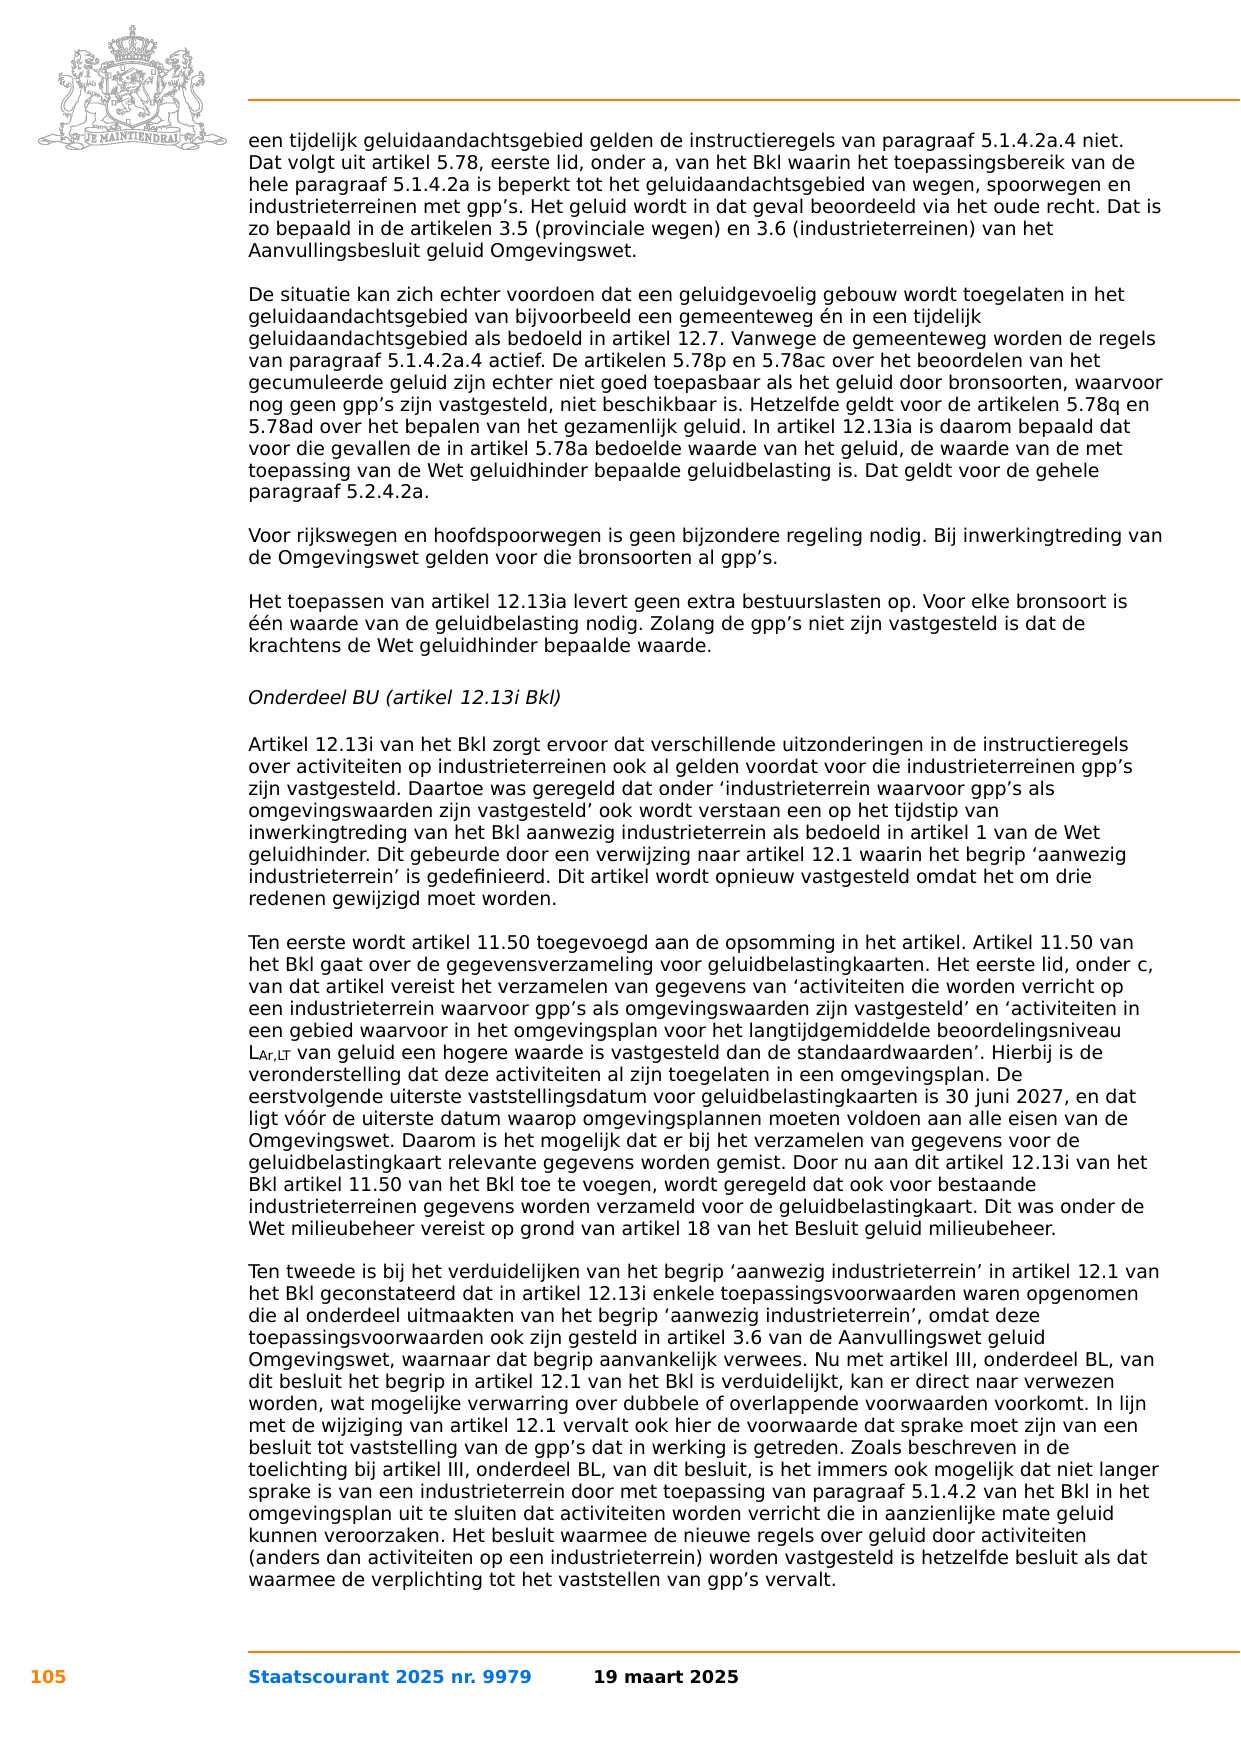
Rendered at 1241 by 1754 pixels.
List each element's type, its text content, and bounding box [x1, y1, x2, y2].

text een tijdelijk geluidaandachtsgebied gelden de instructieregels van paragraaf 5.1.4.2a.4 niet. Dat volgt uit artikel 5.78, eerste lid, onder a, van het Bkl waarin het toepassingsbereik van de hele paragraaf 5.1.4.2a is beperkt tot het geluidaandachtsgebied van wegen, spoorwegen en industrieterreinen met gpp’s. Het geluid wordt in dat geval beoordeeld via het oude recht. Dat is zo bepaald in de artikelen 3.5 (provinciale wegen) en 3.6 (industrieterreinen) van het Aanvullingsbesluit geluid Omgevingswet. [248, 130, 1163, 262]
subtitle Onderdeel BU (artikel 12.13i Bkl) [248, 687, 1163, 709]
text Artikel 12.13i van het Bkl zorgt ervoor dat verschillende uitzonderingen in de instructieregels over activiteiten op industrieterreinen ook al gelden voordat voor die industrieterreinen gpp’s zijn vastgesteld. Daartoe was geregeld dat onder ‘industrieterrein waarvoor gpp’s als omgevingswaarden zijn vastgesteld’ ook wordt verstaan een op het tijdstip van inwerkingtreding van het Bkl aanwezig industrieterrein als bedoeld in artikel 1 van de Wet geluidhinder. Dit gebeurde door een verwijzing naar artikel 12.1 waarin het begrip ‘aanwezig industrieterrein’ is gedefinieerd. Dit artikel wordt opnieuw vastgesteld omdat het om drie redenen gewijzigd moet worden. [248, 734, 1163, 910]
text Voor rijkswegen en hoofdspoorwegen is geen bijzondere regeling nodig. Bij inwerkingtreding van de Omgevingswet gelden voor die bronsoorten al gpp’s. [248, 525, 1163, 569]
text De situatie kan zich echter voordoen dat een geluidgevoelig gebouw wordt toegelaten in het geluidaandachtsgebied van bijvoorbeeld een gemeenteweg én in een tijdelijk geluidaandachtsgebied als bedoeld in artikel 12.7. Vanwege de gemeenteweg worden de regels van paragraaf 5.1.4.2a.4 actief. De artikelen 5.78p en 5.78ac over het beoordelen van het gecumuleerde geluid zijn echter niet goed toepasbaar als het geluid door bronsoorten, waarvoor nog geen gpp’s zijn vastgesteld, niet beschikbaar is. Hetzelfde geldt voor de artikelen 5.78q en 5.78ad over het bepalen van het gezamenlijk geluid. In artikel 12.13ia is daarom bepaald dat voor die gevallen de in artikel 5.78a bedoelde waarde van het geluid, de waarde van de met toepassing van de Wet geluidhinder bepaalde geluidbelasting is. Dat geldt voor de gehele paragraaf 5.2.4.2a. [248, 284, 1163, 503]
text Het toepassen van artikel 12.13ia levert geen extra bestuurslasten op. Voor elke bronsoort is één waarde van de geluidbelasting nodig. Zolang de gpp’s niet zijn vastgesteld is dat de krachtens de Wet geluidhinder bepaalde waarde. [248, 591, 1163, 657]
picture [38, 25, 227, 150]
text Ten eerste wordt artikel 11.50 toegevoegd aan de opsomming in het artikel. Artikel 11.50 van het Bkl gaat over de gegevensverzameling voor geluidbelastingkaarten. Het eerste lid, onder c, van dat artikel vereist het verzamelen van gegevens van ‘activiteiten die worden verricht op een industrieterrein waarvoor gpp’s als omgevingswaarden zijn vastgesteld’ en ‘activiteiten in een gebied waarvoor in het omgevingsplan voor het langtijdgemiddelde beoordelingsniveau LAr,LT van geluid een hogere waarde is vastgesteld dan de standaardwaarden’. Hierbij is de veronderstelling dat deze activiteiten al zijn toegelaten in een omgevingsplan. De eerstvolgende uiterste vaststellingsdatum voor geluidbelastingkaarten is 30 juni 2027, en dat ligt vóór de uiterste datum waarop omgevingsplannen moeten voldoen aan alle eisen van de Omgevingswet. Daarom is het mogelijk dat er bij het verzamelen van gegevens voor de geluidbelastingkaart relevante gegevens worden gemist. Door nu aan dit artikel 12.13i van het Bkl artikel 11.50 van het Bkl toe te voegen, wordt geregeld dat ook voor bestaande industrieterreinen gegevens worden verzameld voor de geluidbelastingkaart. Dit was onder de Wet milieubeheer vereist op grond van artikel 18 van het Besluit geluid milieubeheer. [248, 932, 1163, 1239]
text Ten tweede is bij het verduidelijken van het begrip ‘aanwezig industrieterrein’ in artikel 12.1 van het Bkl geconstateerd dat in artikel 12.13i enkele toepassingsvoorwaarden waren opgenomen die al onderdeel uitmaakten van het begrip ‘aanwezig industrieterrein’, omdat deze toepassingsvoorwaarden ook zijn gesteld in artikel 3.6 van de Aanvullingswet geluid Omgevingswet, waarnaar dat begrip aanvankelijk verwees. Nu met artikel III, onderdeel BL, van dit besluit het begrip in artikel 12.1 van het Bkl is verduidelijkt, kan er direct naar verwezen worden, wat mogelijke verwarring over dubbele of overlappende voorwaarden voorkomt. In lijn met de wijziging van artikel 12.1 vervalt ook hier de voorwaarde dat sprake moet zijn van een besluit tot vaststelling van de gpp’s dat in werking is getreden. Zoals beschreven in de toelichting bij artikel III, onderdeel BL, van dit besluit, is het immers ook mogelijk dat niet langer sprake is van een industrieterrein door met toepassing van paragraaf 5.1.4.2 van het Bkl in het omgevingsplan uit te sluiten dat activiteiten worden verricht die in aanzienlijke mate geluid kunnen veroorzaken. Het besluit waarmee de nieuwe regels over geluid door activiteiten (anders dan activiteiten op een industrieterrein) worden vastgesteld is hetzelfde besluit als dat waarmee de verplichting tot het vaststellen van gpp’s vervalt. [248, 1261, 1163, 1591]
